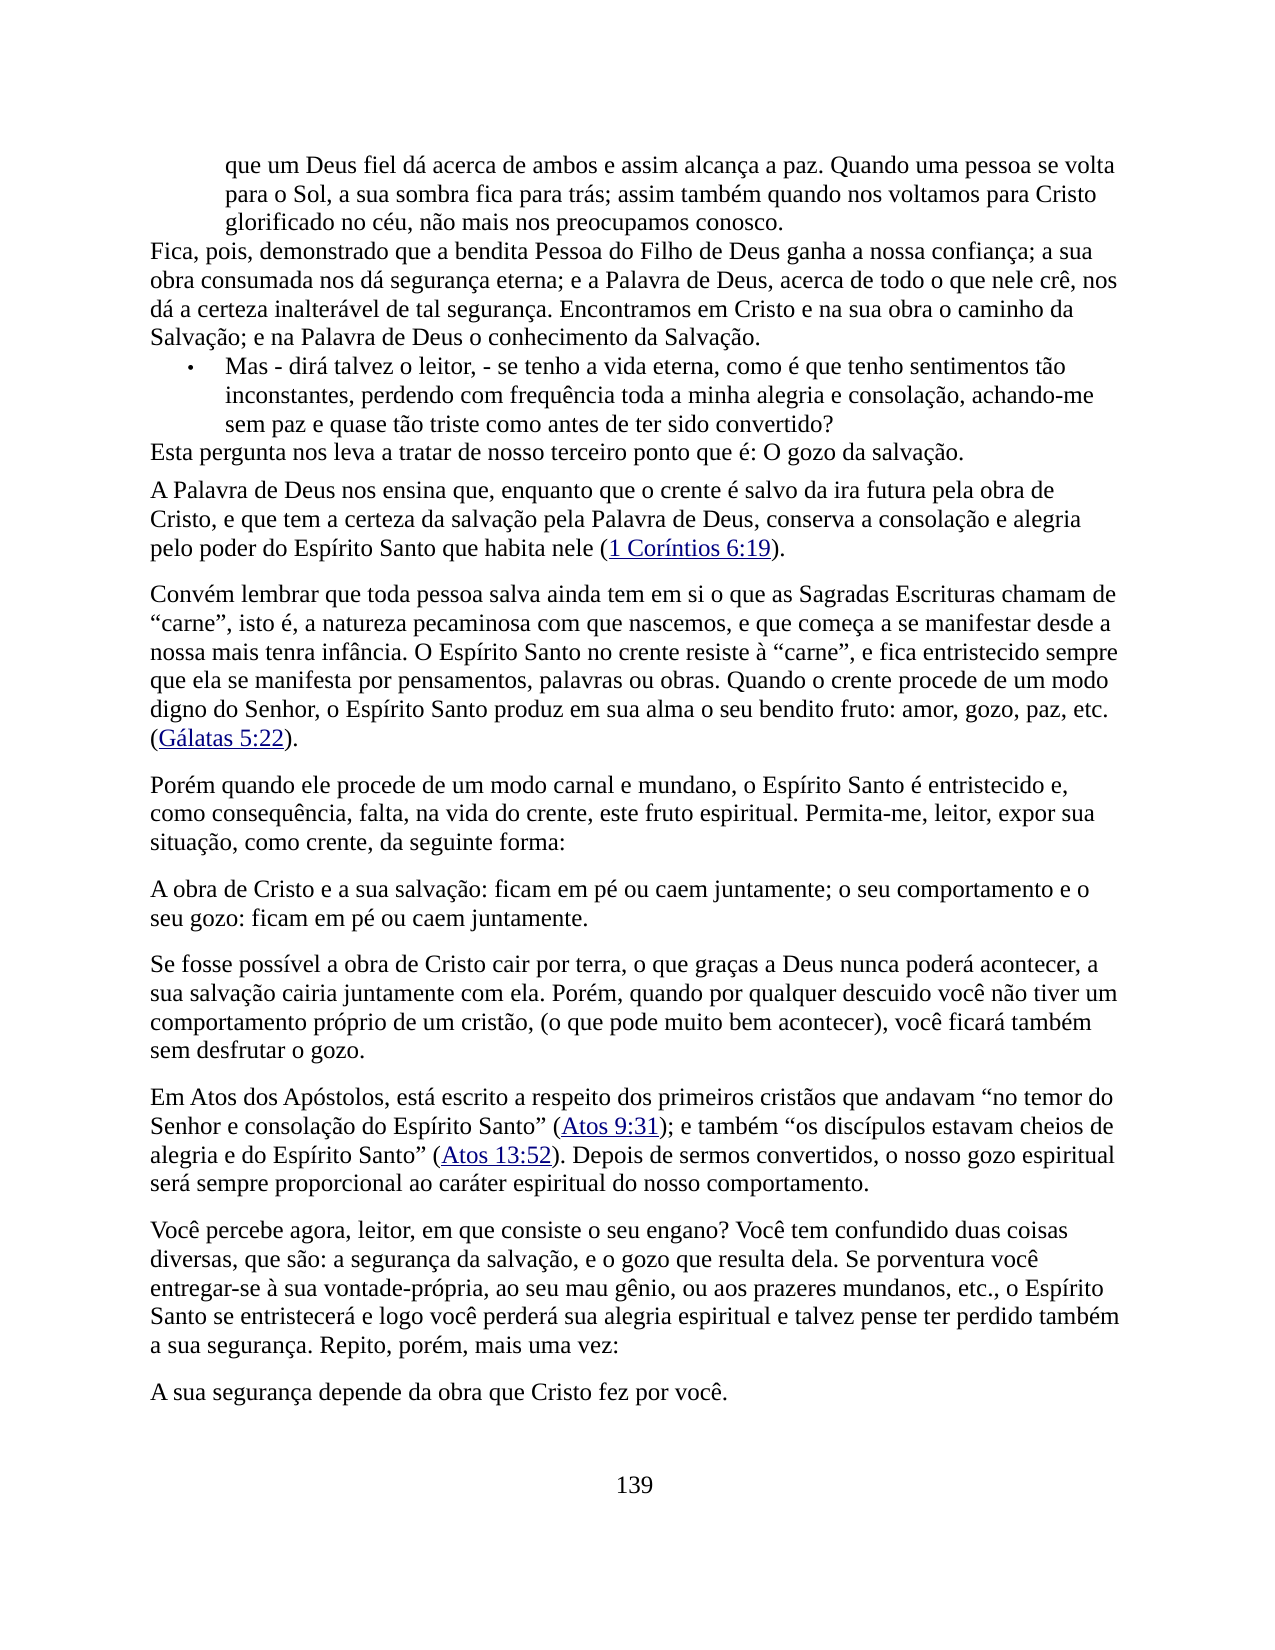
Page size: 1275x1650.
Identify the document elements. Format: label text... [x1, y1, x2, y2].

text Se fosse possível a obra de Cristo cair por terra, o que graças a Deus nunca poderá acontecer, a sua salvação cairia juntamente com ela. Porém, quando por qualquer descuido você não tiver um comportamento próprio de um cristão, (o que pode muito bem acontecer), você ficará também sem desfrutar o gozo. [150, 949, 1125, 1064]
text Porém quando ele procede de um modo carnal e mundano, o Espírito Santo é entristecido e, como consequência, falta, na vida do crente, este fruto espiritual. Permita-me, leitor, expor sua situação, como crente, da seguinte forma: [150, 770, 1125, 856]
text Fica, pois, demonstrado que a bendita Pessoa do Filho de Deus ganha a nossa confiança; a sua obra consumada nos dá segurança eterna; e a Palavra de Deus, acerca de todo o que nele crê, nos dá a certeza inalterável de tal segurança. Encontramos em Cristo e na sua obra o caminho da Salvação; e na Palavra de Deus o conhecimento da Salvação. [150, 236, 1125, 351]
list que um Deus fiel dá acerca de ambos e assim alcança a paz. Quando uma pessoa se volta para o Sol, a sua sombra fica para trás; assim também quando nos voltamos para Cristo glorificado no céu, não mais nos preocupamos conosco. [187, 150, 1125, 236]
text A sua segurança depende da obra que Cristo fez por você. [150, 1377, 1125, 1406]
text Esta pergunta nos leva a tratar de nosso terceiro ponto que é: O gozo da salvação. [150, 437, 1125, 466]
text A Palavra de Deus nos ensina que, enquanto que o crente é salvo da ira futura pela obra de Cristo, e que tem a certeza da salvação pela Palavra de Deus, conserva a consolação e alegria pelo poder do Espírito Santo que habita nele (1 Coríntios 6:19). [150, 475, 1125, 561]
text Em Atos dos Apóstolos, está escrito a respeito dos primeiros cristãos que andavam “no temor do Senhor e consolação do Espírito Santo” (Atos 9:31); e também “os discípulos estavam cheios de alegria e do Espírito Santo” (Atos 13:52). Depois de sermos convertidos, o nosso gozo espiritual será sempre proporcional ao caráter espiritual do nosso comportamento. [150, 1082, 1125, 1197]
text A obra de Cristo e a sua salvação: ficam em pé ou caem juntamente; o seu comportamento e o seu gozo: ficam em pé ou caem juntamente. [150, 874, 1125, 931]
list Mas - dirá talvez o leitor, - se tenho a vida eterna, como é que tenho sentimentos tão inconstantes, perdendo com frequência toda a minha alegria e consolação, achando-me sem paz e quase tão triste como antes de ter sido convertido? [187, 351, 1125, 437]
text Convém lembrar que toda pessoa salva ainda tem em si o que as Sagradas Escrituras chamam de “carne”, isto é, a natureza pecaminosa com que nascemos, e que começa a se manifestar desde a nossa mais tenra infância. O Espírito Santo no crente resiste à “carne”, e fica entristecido sempre que ela se manifesta por pensamentos, palavras ou obras. Quando o crente procede de um modo digno do Senhor, o Espírito Santo produz em sua alma o seu bendito fruto: amor, gozo, paz, etc. (Gálatas 5:22). [150, 579, 1125, 752]
text Você percebe agora, leitor, em que consiste o seu engano? Você tem confundido duas coisas diversas, que são: a segurança da salvação, e o gozo que resulta dela. Se porventura você entregar-se à sua vontade-própria, ao seu mau gênio, ou aos prazeres mundanos, etc., o Espírito Santo se entristecerá e logo você perderá sua alegria espiritual e talvez pense ter perdido também a sua segurança. Repito, porém, mais uma vez: [150, 1215, 1125, 1359]
